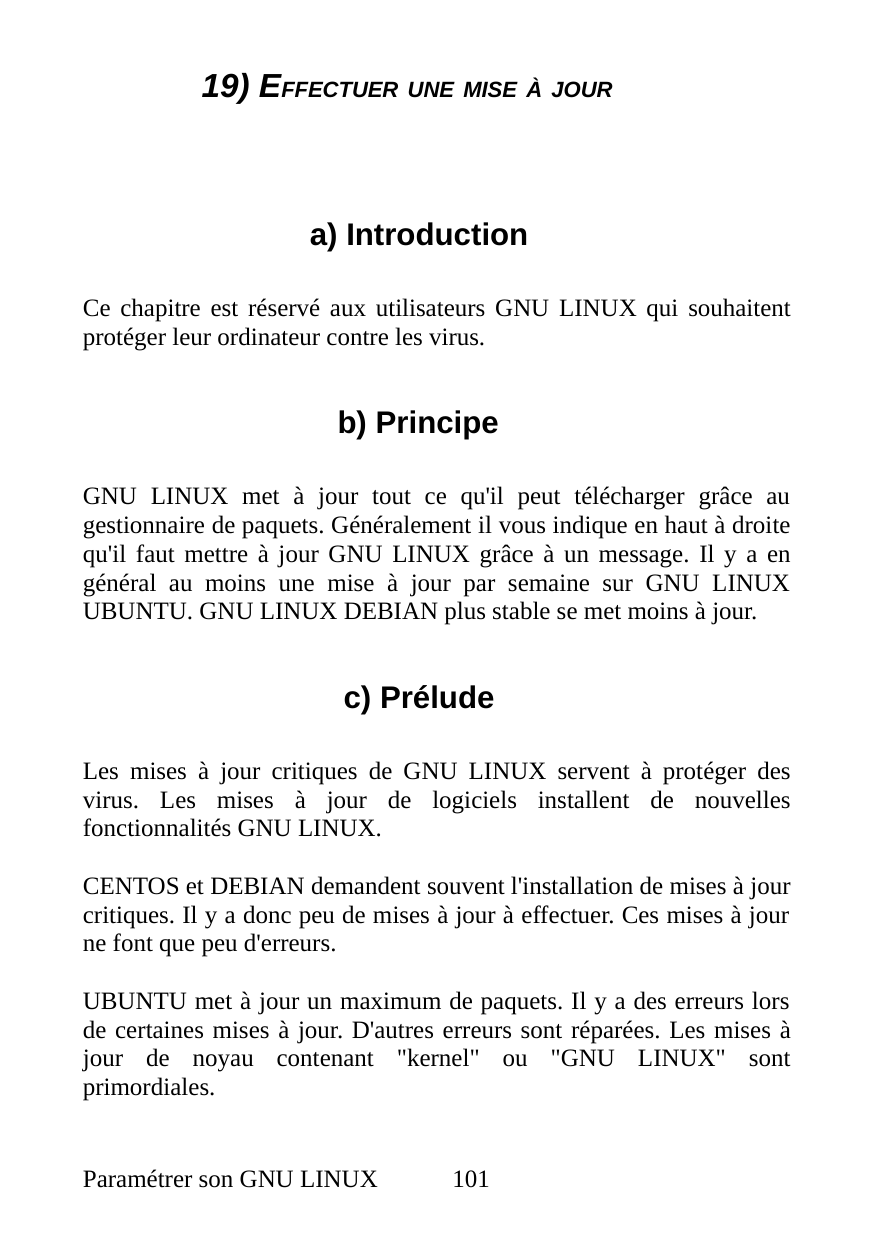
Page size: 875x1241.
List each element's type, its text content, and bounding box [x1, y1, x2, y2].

text UBUNTU met à jour un maximum de paquets. Il y a des erreurs lors de certaines mises à jour. D'autres erreurs sont réparées. Les mises à jour de noyau contenant "kernel" ou "GNU LINUX" sont primordiales. [83, 986, 791, 1101]
subtitle Introduction [83, 216, 791, 252]
text GNU LINUX met à jour tout ce qu'il peut télécharger grâce au gestionnaire de paquets. Généralement il vous indique en haut à droite qu'il faut mettre à jour GNU LINUX grâce à un message. Il y a en général au moins une mise à jour par semaine sur GNU LINUX UBUNTU. GNU LINUX DEBIAN plus stable se met moins à jour. [83, 481, 791, 625]
text Ce chapitre est réservé aux utilisateurs GNU LINUX qui souhaitent protéger leur ordinateur contre les virus. [83, 293, 791, 350]
text Les mises à jour critiques de GNU LINUX servent à protéger des virus. Les mises à jour de logiciels installent de nouvelles fonctionnalités GNU LINUX. [83, 756, 791, 842]
subtitle Effectuer une mise à jour [83, 66, 791, 105]
subtitle Principe [83, 404, 791, 440]
subtitle Prélude [83, 679, 791, 715]
text CENTOS et DEBIAN demandent souvent l'installation de mises à jour critiques. Il y a donc peu de mises à jour à effectuer. Ces mises à jour ne font que peu d'erreurs. [83, 871, 791, 957]
